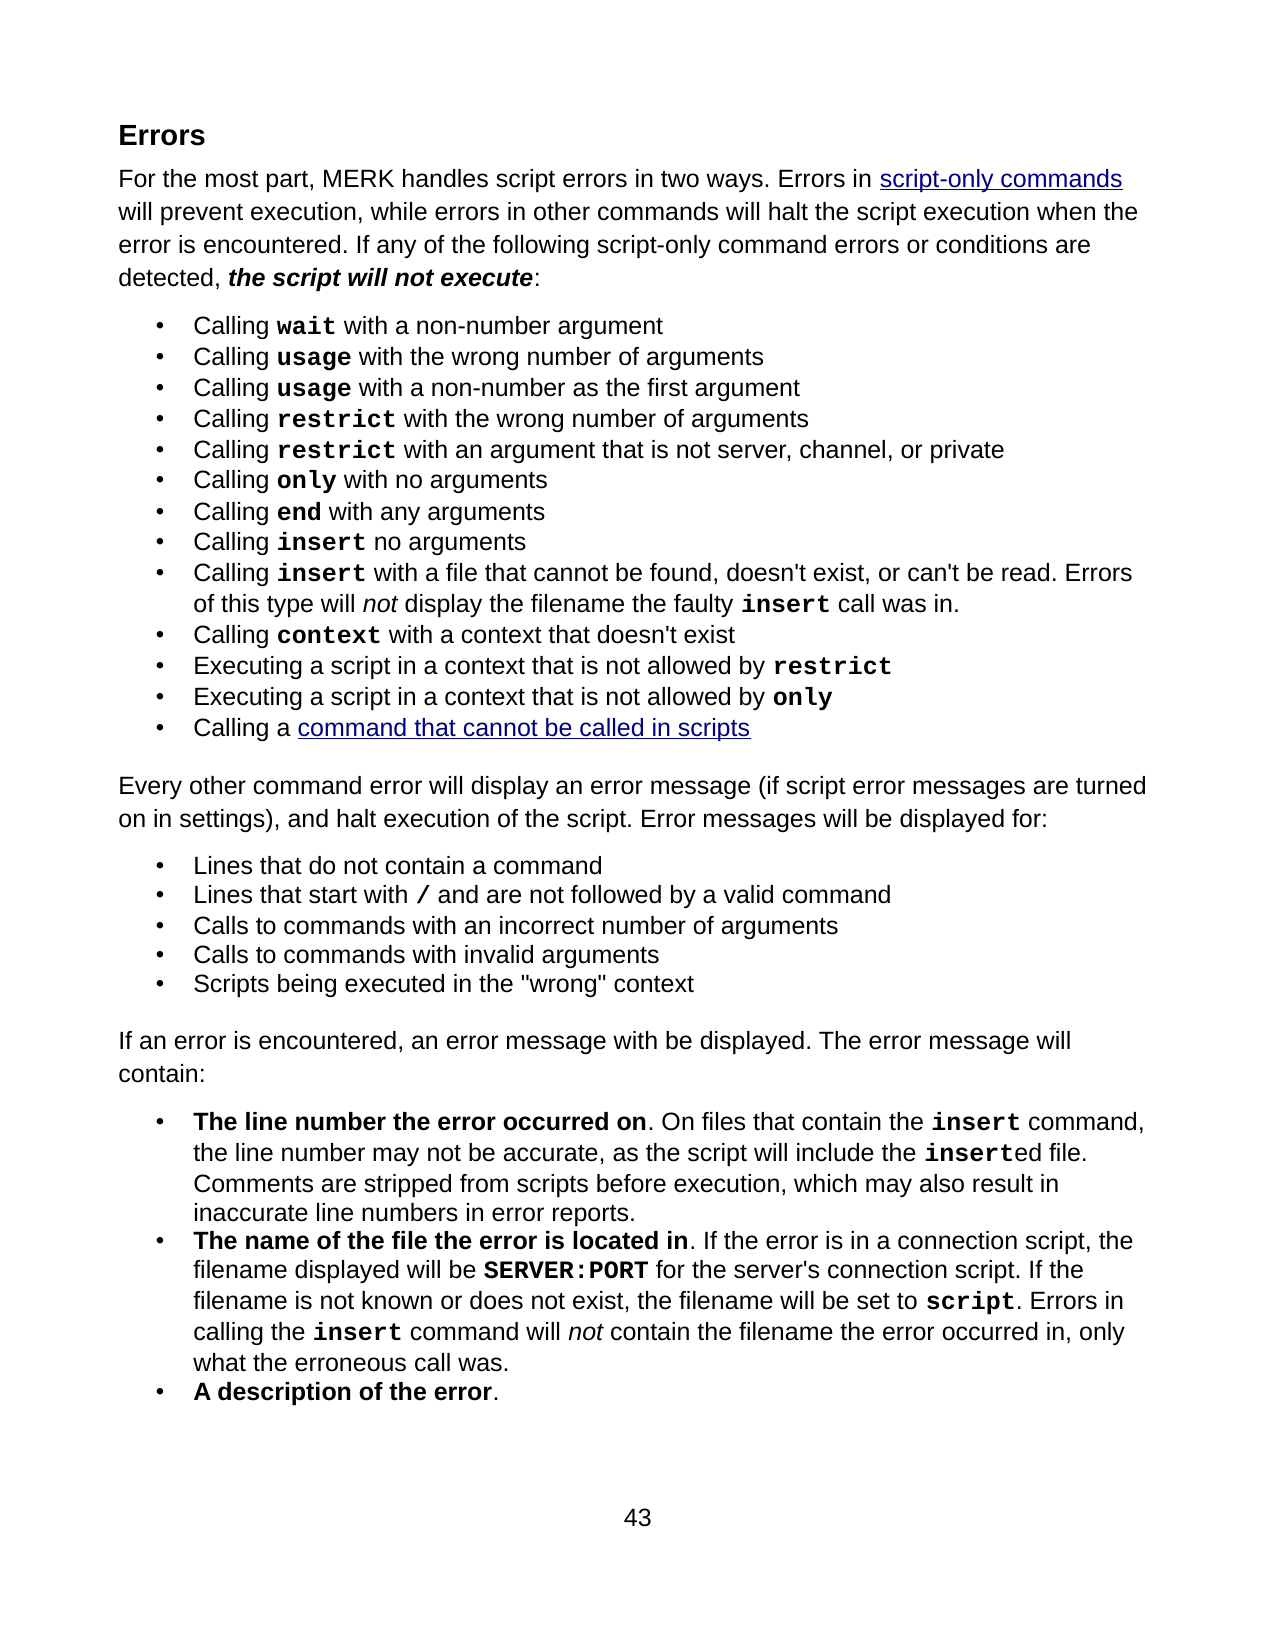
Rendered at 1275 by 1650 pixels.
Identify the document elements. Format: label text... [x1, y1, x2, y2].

text If an error is encountered, an error message with be displayed. The error message will contain: [118, 1026, 1157, 1088]
list Calls to commands with an incorrect number of arguments [156, 911, 1157, 940]
list Calling usage with the wrong number of arguments [156, 342, 1157, 373]
subtitle Errors [118, 118, 1157, 152]
list Calling usage with a non-number as the first argument [156, 373, 1157, 404]
list Lines that start with / and are not followed by a valid command [156, 880, 1157, 911]
list Calling context with a context that doesn't exist [156, 620, 1157, 651]
list Executing a script in a context that is not allowed by restrict [156, 651, 1157, 682]
list Calling end with any arguments [156, 496, 1157, 527]
list Calling wait with a non-number argument [156, 311, 1157, 342]
list Calls to commands with invalid arguments [156, 940, 1157, 969]
text For the most part, MERK handles script errors in two ways. Errors in script-only commands will prevent execution, while errors in other commands will halt the script execution when the error is encountered. If any of the following script-only command errors or conditions are detected, the script will not execute: [118, 164, 1157, 292]
list Calling a command that cannot be called in scripts [156, 713, 1157, 742]
list Calling insert no arguments [156, 527, 1157, 558]
list Scripts being executed in the "wrong" context [156, 969, 1157, 1026]
list Calling restrict with the wrong number of arguments [156, 404, 1157, 434]
list Lines that do not contain a command [156, 851, 1157, 880]
text Every other command error will display an error message (if script error messages are turned on in settings), and halt execution of the script. Error messages will be displayed for: [118, 771, 1157, 832]
list Calling only with no arguments [156, 466, 1157, 496]
list The name of the file the error is located in. If the error is in a connection script, the filename displayed will be SERVER:PORT for the server's connection script. If the filename is not known or does not exist, the filename will be set to script. Errors in calling the insert command will not contain the filename the error occurred in, only what the erroneous call was. [156, 1226, 1157, 1377]
list A description of the error. [156, 1377, 1157, 1406]
list Calling restrict with an argument that is not server, channel, or private [156, 434, 1157, 466]
list The line number the error occurred on. On files that contain the insert command, the line number may not be accurate, as the script will include the inserted file. Comments are stripped from scripts before execution, which may also result in inaccurate line numbers in error reports. [156, 1107, 1157, 1226]
list Calling insert with a file that cannot be found, doesn't exist, or can't be read. Errors of this type will not display the filename the faulty insert call was in. [156, 558, 1157, 620]
list Executing a script in a context that is not allowed by only [156, 682, 1157, 713]
